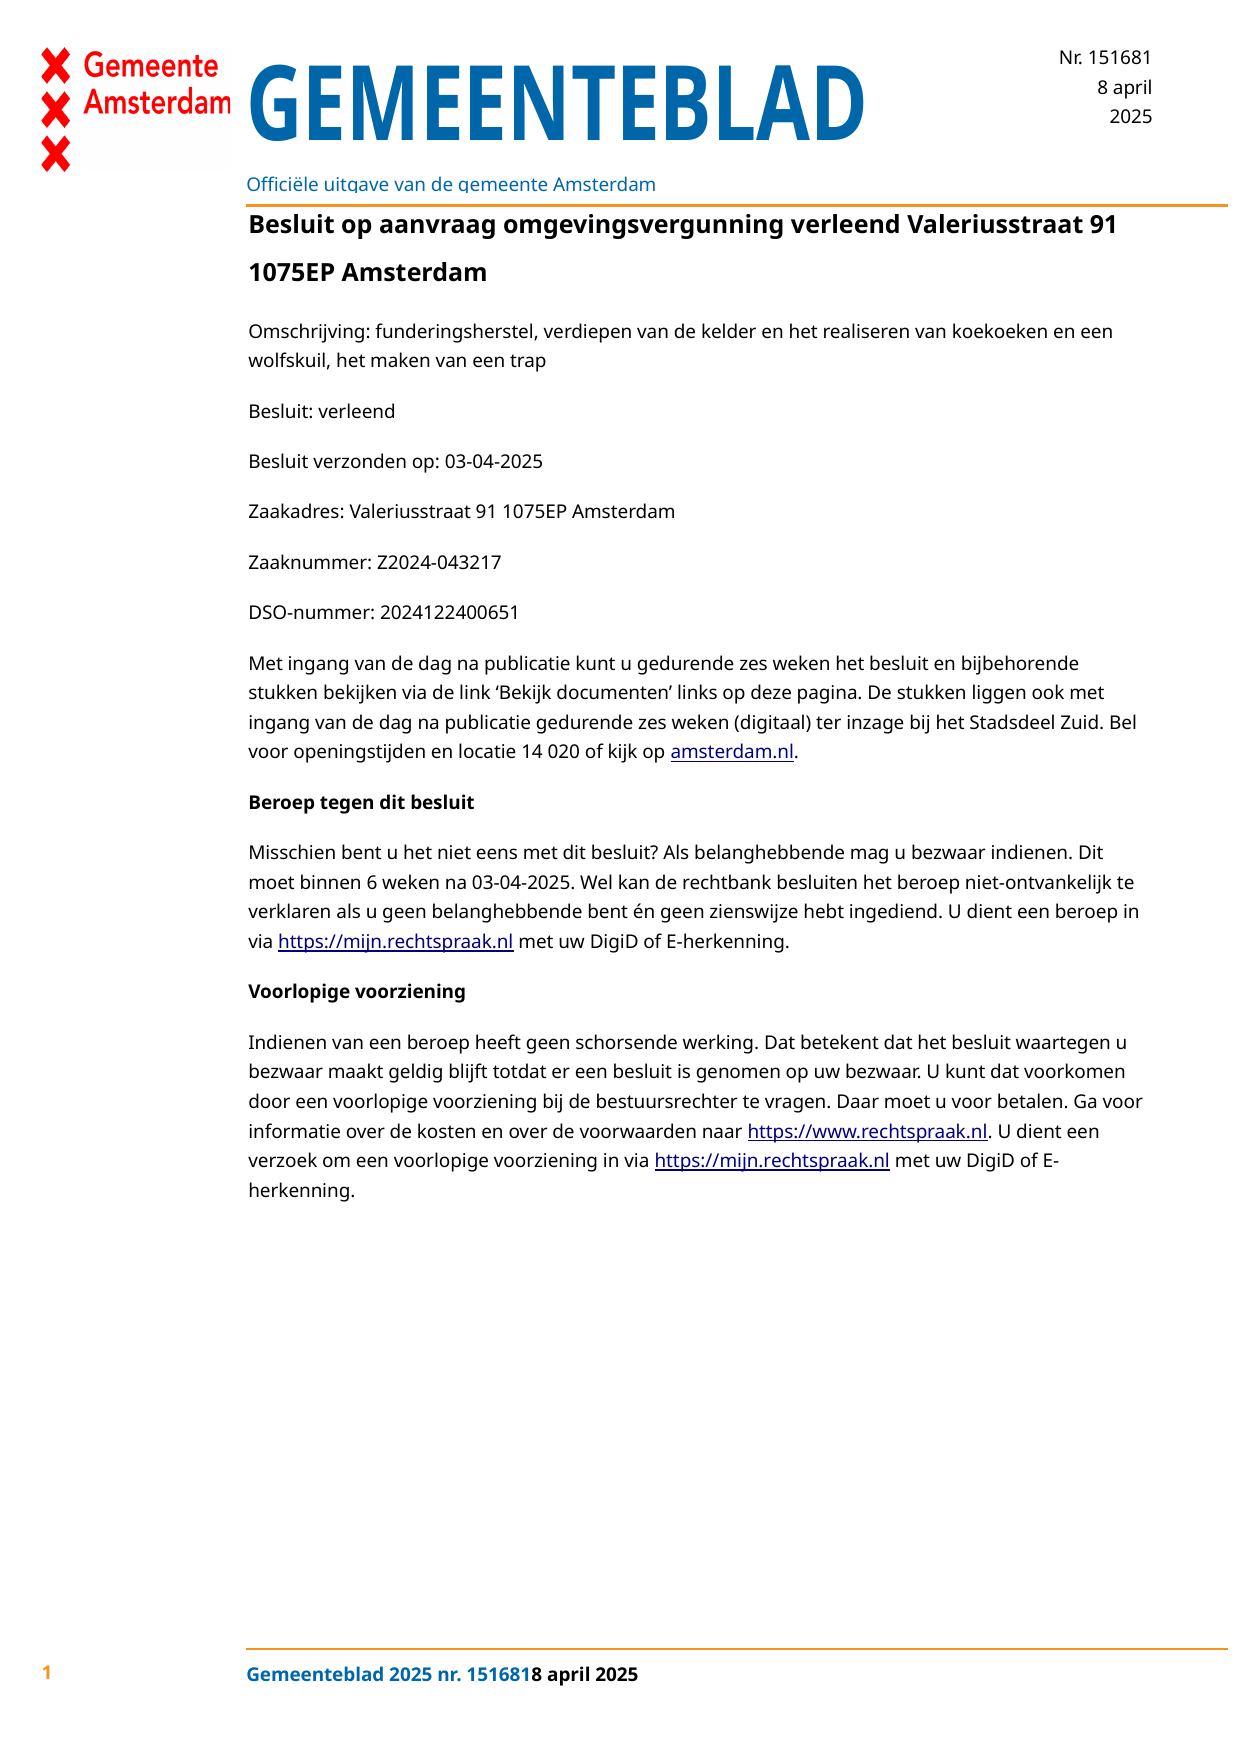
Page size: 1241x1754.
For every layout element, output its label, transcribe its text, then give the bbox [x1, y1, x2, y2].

text DSO-nummer: 2024122400651 [248, 599, 1152, 625]
text Indienen van een beroep heeft geen schorsende werking. Dat betekent dat het besluit waartegen u bezwaar maakt geldig blijft totdat er een besluit is genomen op uw bezwaar. U kunt dat voorkomen door een voorlopige voorziening bij de bestuursrechter te vragen. Daar moet u voor betalen. Ga voor informatie over de kosten en over de voorwaarden naar https://www.rechtspraak.nl. U dient een verzoek om een voorlopige voorziening in via https://mijn.rechtspraak.nl met uw DigiD of E-herkenning. [248, 1029, 1152, 1203]
text Zaaknummer: Z2024-043217 [248, 549, 1152, 575]
picture [41, 47, 231, 172]
text Misschien bent u het niet eens met dit besluit? Als belanghebbende mag u bezwaar indienen. Dit moet binnen 6 weken na 03-04-2025. Wel kan de rechtbank besluiten het beroep niet-ontvankelijk te verklaren als u geen belanghebbende bent én geen zienswijze hebt ingediend. U dient een beroep in via https://mijn.rechtspraak.nl met uw DigiD of E-herkenning. [248, 839, 1152, 954]
text Zaakadres: Valeriusstraat 91 1075EP Amsterdam [248, 499, 1152, 524]
text Besluit op aanvraag omgevingsvergunning verleend Valeriusstraat 91 1075EP Amsterdam [248, 207, 1152, 288]
text Omschrijving: funderingsherstel, verdiepen van de kelder en het realiseren van koekoeken en een wolfskuil, het maken van een trap [248, 318, 1152, 373]
text Met ingang van de dag na publicatie kunt u gedurende zes weken het besluit en bijbehorende stukken bekijken via de link ‘Bekijk documenten’ links op deze pagina. De stukken liggen ook met ingang van de dag na publicatie gedurende zes weken (digitaal) ter inzage bij het Stadsdeel Zuid. Bel voor openingstijden en locatie 14 020 of kijk op amsterdam.nl. [248, 650, 1152, 764]
text Voorlopige voorziening [248, 979, 1152, 1004]
text Besluit: verleend [248, 398, 1152, 424]
text Besluit verzonden op: 03-04-2025 [248, 448, 1152, 474]
text Beroep tegen dit besluit [248, 789, 1152, 815]
